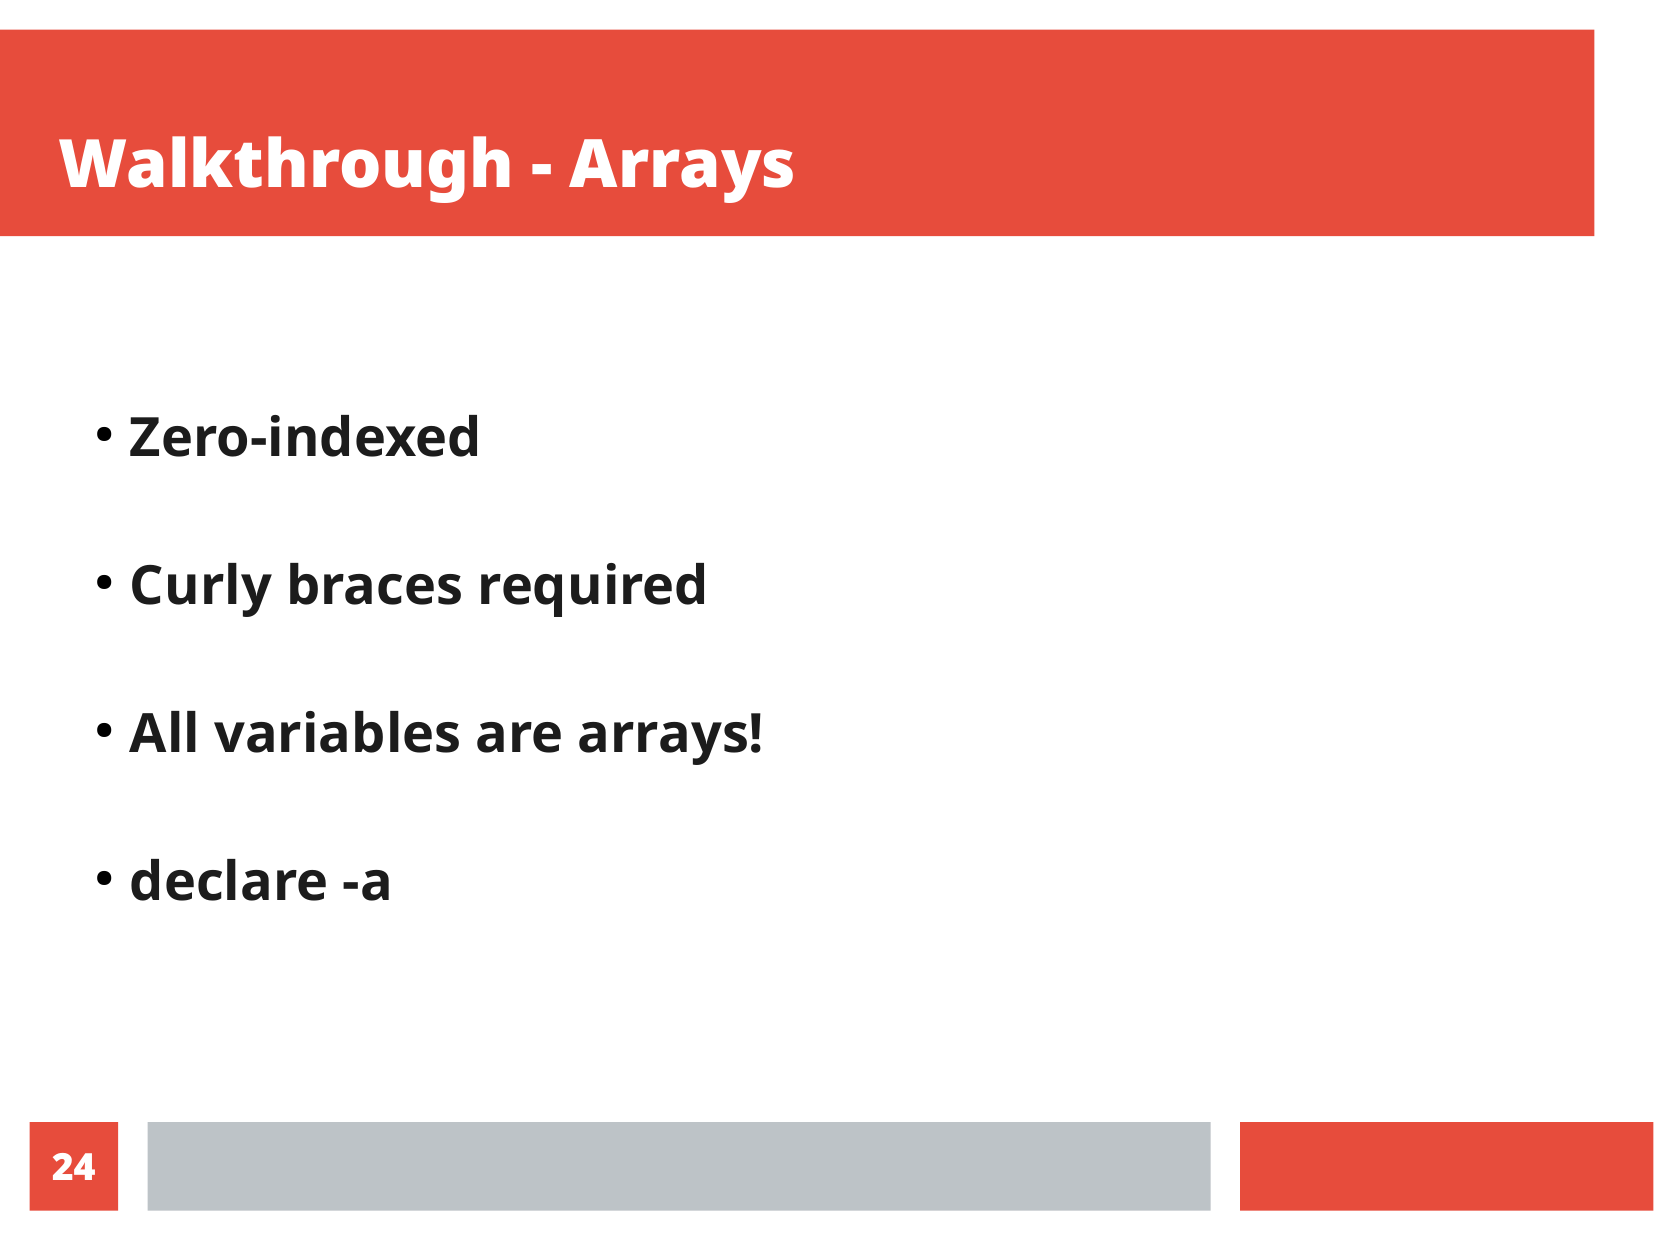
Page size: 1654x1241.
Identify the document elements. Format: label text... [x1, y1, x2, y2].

subtitle Zero-indexed Curly braces required All variables are arrays! declare -a [59, 324, 1565, 1093]
title Walkthrough - Arrays [59, 59, 1595, 207]
